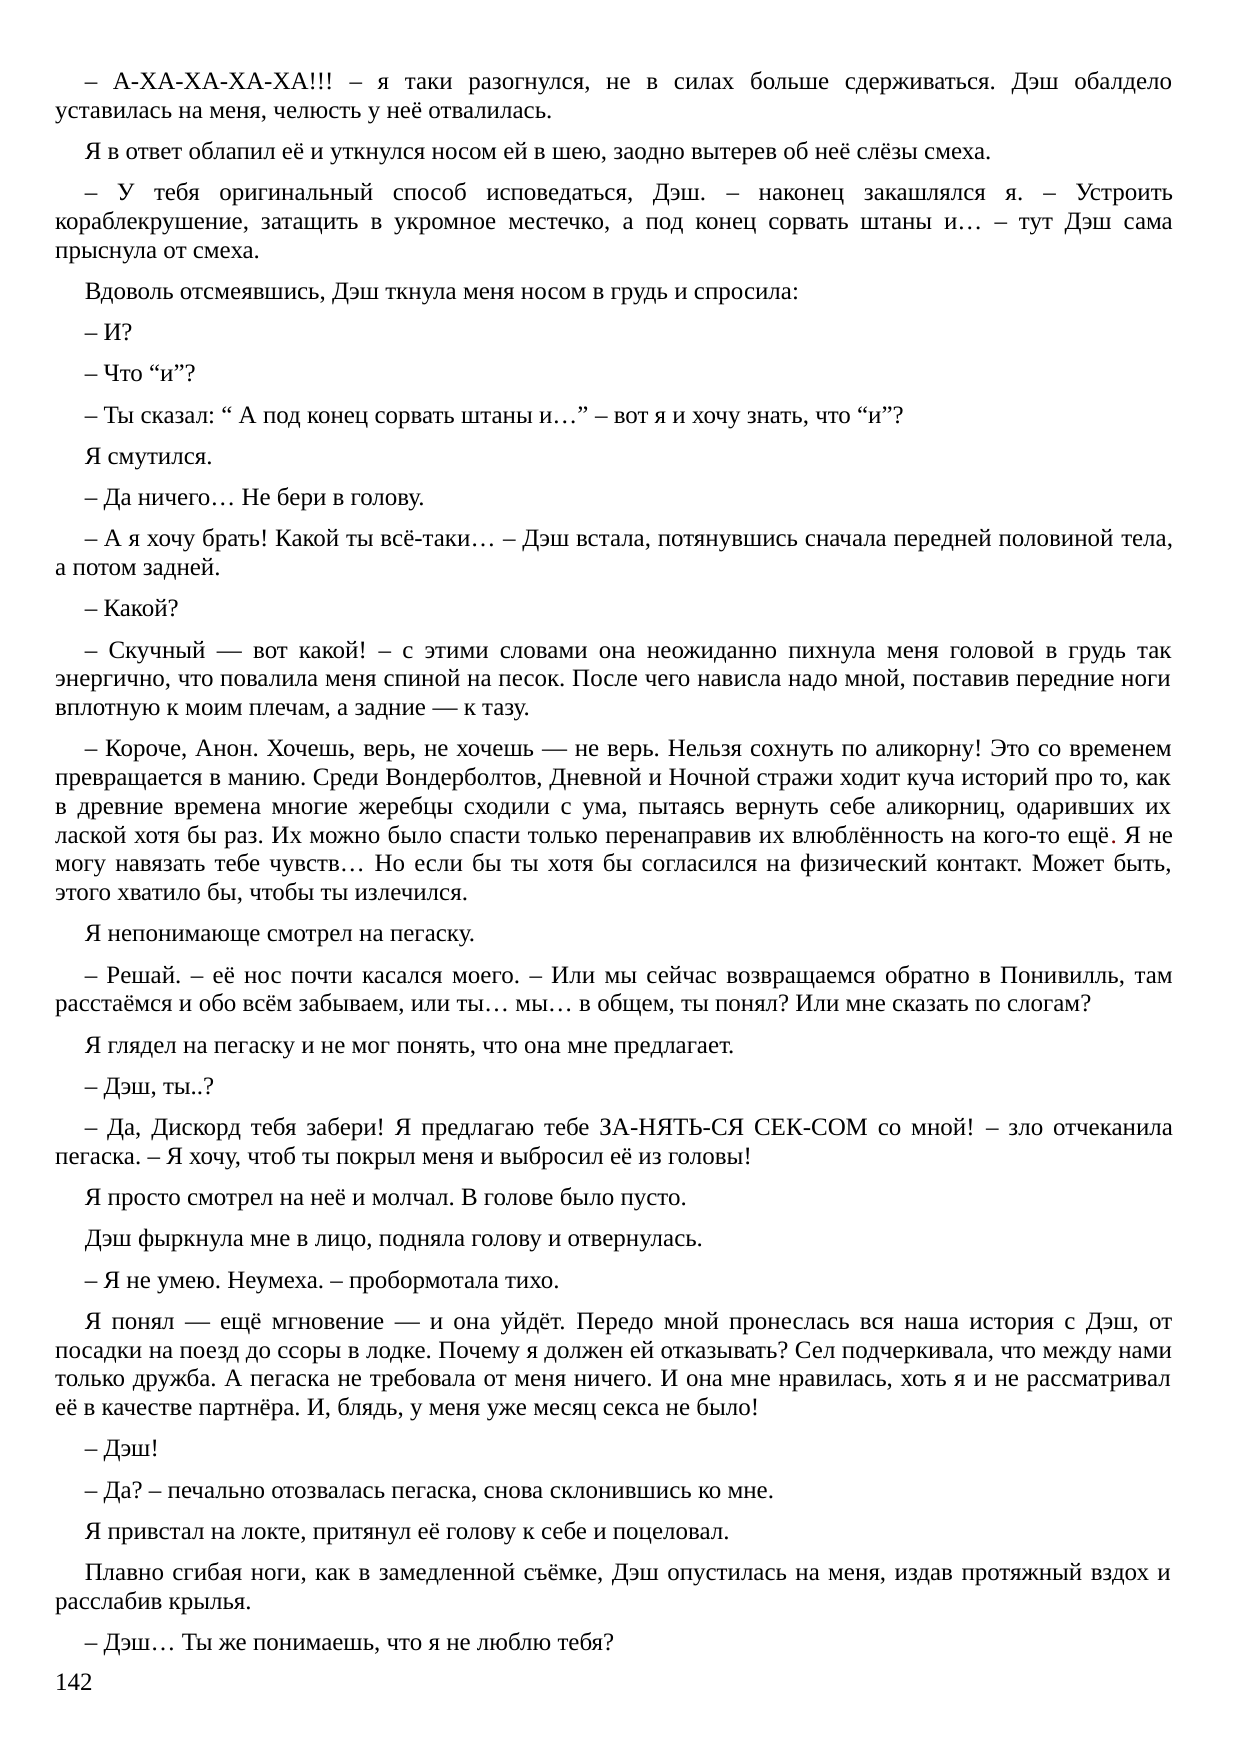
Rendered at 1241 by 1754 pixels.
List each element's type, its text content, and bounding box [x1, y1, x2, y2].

text Я смутился. [55, 441, 1173, 470]
text – Какой? [55, 593, 1173, 622]
text Плавно сгибая ноги, как в замедленной съёмке, Дэш опустилась на меня, издав протяжный вздох и расслабив крылья. [55, 1557, 1173, 1615]
text Я в ответ облапил её и уткнулся носом ей в шею, заодно вытерев об неё слёзы смеха. [55, 136, 1173, 165]
text – Дэш! [55, 1433, 1173, 1462]
text – Да ничего… Не бери в голову. [55, 482, 1173, 511]
text Я понял — ещё мгновение — и она уйдёт. Передо мной пронеслась вся наша история с Дэш, от посадки на поезд до ссоры в лодке. Почему я должен ей отказывать? Сел подчеркивала, что между нами только дружба. А пегаска не требовала от меня ничего. И она мне нравилась, хоть я и не рассматривал её в качестве партнёра. И, блядь, у меня уже месяц секса не было! [55, 1306, 1173, 1421]
text – А я хочу брать! Какой ты всё-таки… – Дэш встала, потянувшись сначала передней половиной тела, а потом задней. [55, 523, 1173, 581]
text Я привстал на локте, притянул её голову к себе и поцеловал. [55, 1516, 1173, 1545]
text – Я не умею. Неумеха. – пробормотала тихо. [55, 1265, 1173, 1293]
text Я просто смотрел на неё и молчал. В голове было пусто. [55, 1182, 1173, 1211]
text – Скучный — вот какой! – с этими словами она неожиданно пихнула меня головой в грудь так энергично, что повалила меня спиной на песок. После чего нависла надо мной, поставив передние ноги вплотную к моим плечам, а задние — к тазу. [55, 635, 1173, 721]
text – У тебя оригинальный способ исповедаться, Дэш. – наконец закашлялся я. – Устроить кораблекрушение, затащить в укромное местечко, а под конец сорвать штаны и… – тут Дэш сама прыснула от смеха. [55, 177, 1173, 263]
text – Короче, Анон. Хочешь, верь, не хочешь — не верь. Нельзя сохнуть по аликорну! Это со временем превращается в манию. Среди Вондерболтов, Дневной и Ночной стражи ходит куча историй про то, как в древние времена многие жеребцы сходили с ума, пытаясь вернуть себе аликорниц, одаривших их лаской хотя бы раз. Их можно было спасти только перенаправив их влюблённость на кого-то ещё. Я не могу навязать тебе чувств… Но если бы ты хотя бы согласился на физический контакт. Может быть, этого хватило бы, чтобы ты излечился. [55, 733, 1173, 906]
text Я глядел на пегаску и не мог понять, что она мне предлагает. [55, 1030, 1173, 1058]
text – Ты сказал: “ А под конец сорвать штаны и…” – вот я и хочу знать, что “и”? [55, 400, 1173, 428]
text Дэш фыркнула мне в лицо, подняла голову и отвернулась. [55, 1223, 1173, 1252]
text – Дэш, ты..? [55, 1071, 1173, 1100]
text – А-ХА-ХА-ХА-ХА!!! – я таки разогнулся, не в силах больше сдерживаться. Дэш обалдело уставилась на меня, челюсть у неё отвалилась. [55, 66, 1173, 123]
text – Да, Дискорд тебя забери! Я предлагаю тебе ЗА-НЯТЬ-СЯ СЕК-СОМ со мной! – зло отчеканила пегаска. – Я хочу, чтоб ты покрыл меня и выбросил её из головы! [55, 1112, 1173, 1170]
text – Решай. – её нос почти касался моего. – Или мы сейчас возвращаемся обратно в Понивилль, там расстаёмся и обо всём забываем, или ты… мы… в общем, ты понял? Или мне сказать по слогам? [55, 960, 1173, 1017]
text – Дэш… Ты же понимаешь, что я не люблю тебя? [55, 1627, 1173, 1656]
text Я непонимающе смотрел на пегаску. [55, 918, 1173, 947]
text Вдоволь отсмеявшись, Дэш ткнула меня носом в грудь и спросила: [55, 276, 1173, 305]
text – Да? – печально отозвалась пегаска, снова склонившись ко мне. [55, 1475, 1173, 1503]
text – Что “и”? [55, 358, 1173, 387]
text – И? [55, 317, 1173, 346]
